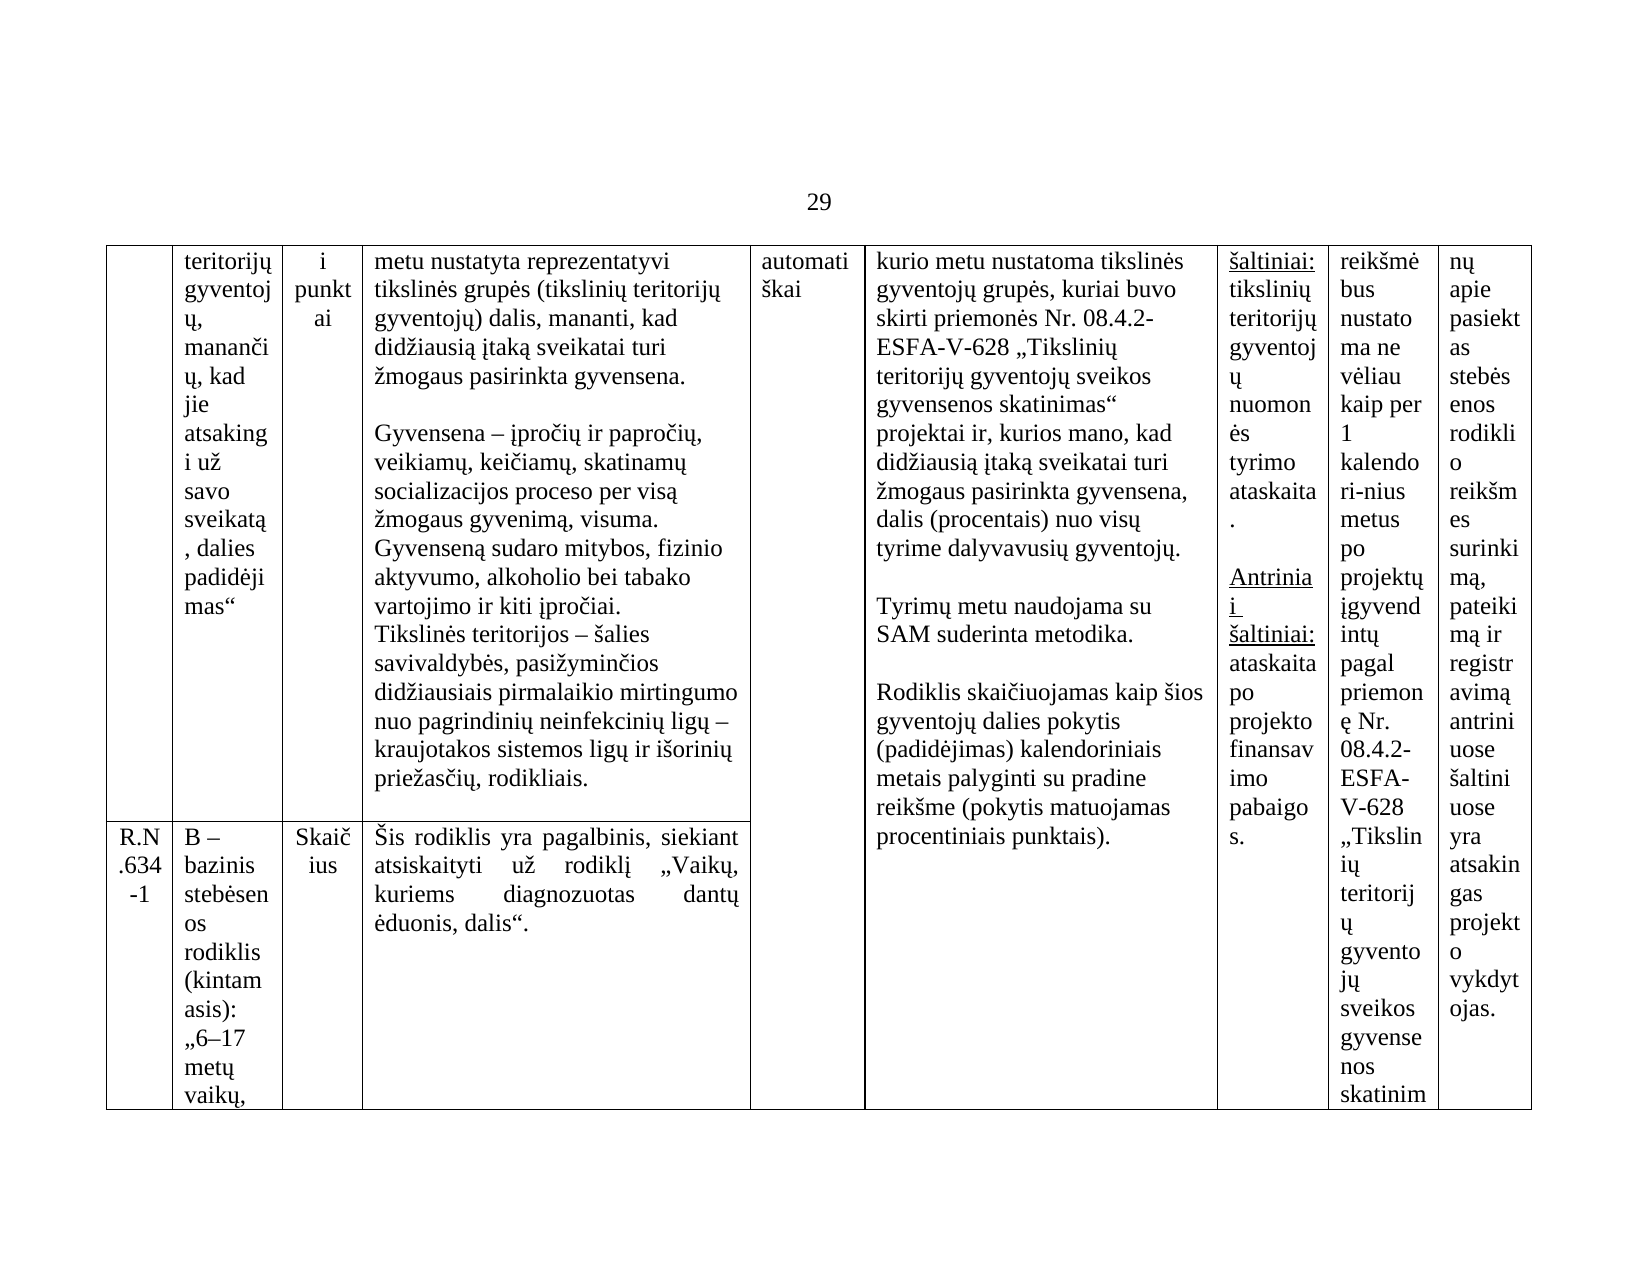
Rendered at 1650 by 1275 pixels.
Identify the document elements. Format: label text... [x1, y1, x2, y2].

table_cell Skaičius [283, 822, 362, 1109]
table_cell kurio metu nustatoma tikslinės gyventojų grupės, kuriai buvo skirti priemonės Nr. 08.4.2-ESFA-V-628 „Tikslinių teritorijų gyventojų sveikos gyvensenos skatinimas“ projektai ir, kurios mano, kad didžiausią įtaką sveikatai turi žmogaus pasirinkta gyvensena, dalis (procentais) nuo visų tyrime dalyvavusių gyventojų. Tyrimų metu naudojama su SAM suderinta metodika. Rodiklis skaičiuojamas kaip šios gyventojų dalies pokytis (padidėjimas) kalendoriniais metais palyginti su pradine reikšme (pokytis matuojamas procentiniais punktais). [866, 246, 1217, 1109]
table_cell reikšmė bus nustatoma ne vėliau kaip per 1 kalendori-nius metus po projektų įgyvendintų pagal priemonę Nr. 08.4.2-ESFA-V-628 „Tikslinių teritorijų gyventojų sveikos gyvensenos skatinim [1329, 246, 1438, 1109]
table_cell [107, 246, 172, 821]
table_cell šaltiniai: tikslinių teritorijų gyventojų nuomonės tyrimo ataskaita. Antriniai šaltiniai: ataskaita po projekto finansavimo pabaigos. [1218, 246, 1328, 1109]
table_cell i punktai [283, 246, 362, 821]
table_cell metu nustatyta reprezentatyvi tikslinės grupės (tikslinių teritorijų gyventojų) dalis, mananti, kad didžiausią įtaką sveikatai turi žmogaus pasirinkta gyvensena. Gyvensena – įpročių ir papročių, veikiamų, keičiamų, skatinamų socializacijos proceso per visą žmogaus gyvenimą, visuma. Gyvenseną sudaro mitybos, fizinio aktyvumo, alkoholio bei tabako vartojimo ir kiti įpročiai. Tikslinės teritorijos – šalies savivaldybės, pasižyminčios didžiausiais pirmalaikio mirtingumo nuo pagrindinių neinfekcinių ligų –kraujotakos sistemos ligų ir išorinių priežasčių, rodikliais. [363, 246, 750, 821]
table_cell nų apie pasiektas stebėsenos rodiklio reikšmes surinkimą, pateikimą ir registravimą antriniuose šaltiniuose yra atsakingas projekto vykdytojas. [1439, 246, 1531, 1109]
table_cell automatiškai [751, 246, 864, 1109]
table_cell B – bazinis stebėsenos rodiklis (kintamasis): „6–17 metų vaikų, [173, 822, 282, 1109]
table_cell Šis rodiklis yra pagalbinis, siekiant atsiskaityti už rodiklį „Vaikų, kuriems diagnozuotas dantų ėduonis, dalis“. [363, 822, 750, 1109]
table_cell R.N.634-1 [107, 822, 172, 1109]
table_cell teritorijų gyventojų, manančių, kad jie atsakingi už savo sveikatą, dalies padidėjimas“ [173, 246, 282, 821]
